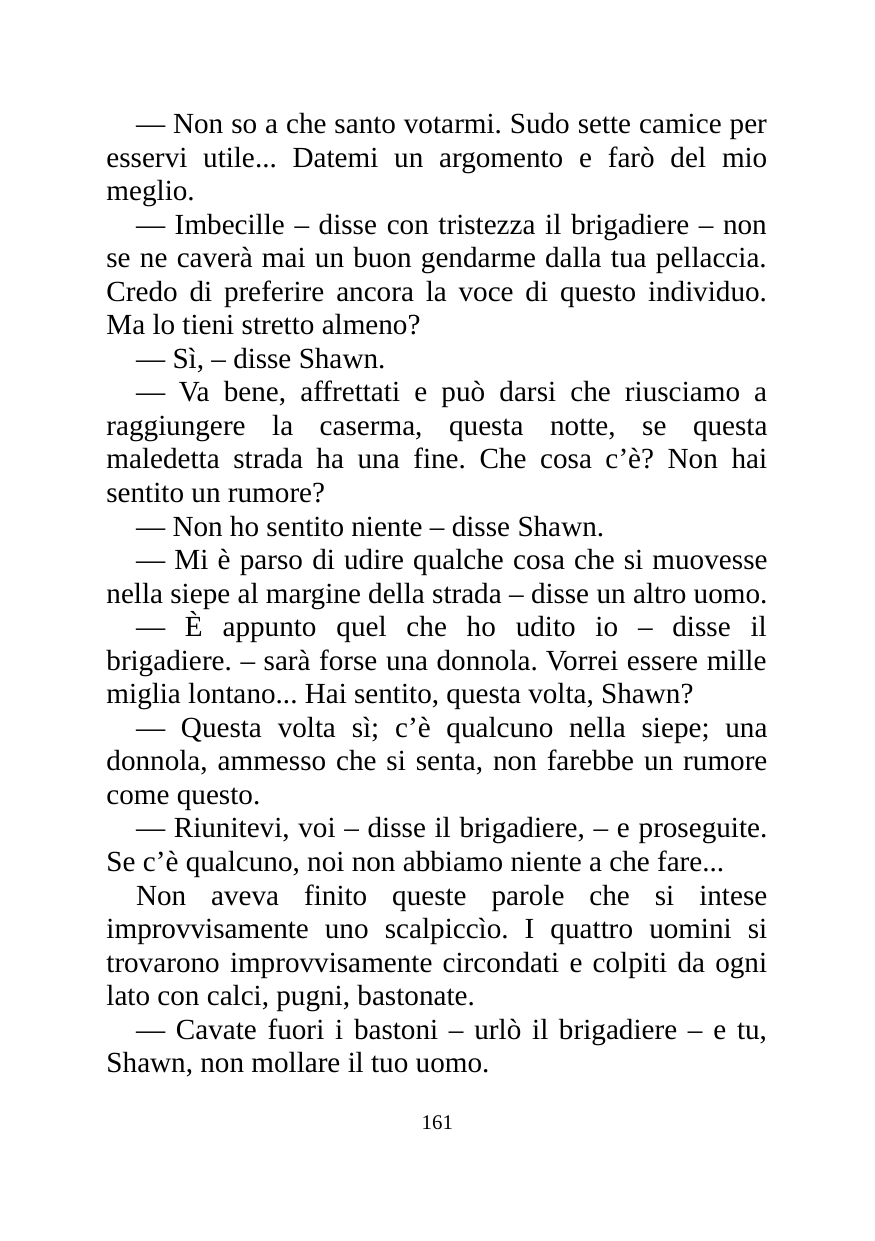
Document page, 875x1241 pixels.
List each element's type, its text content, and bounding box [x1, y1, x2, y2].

text — Non so a che santo votarmi. Sudo sette camice per esservi utile... Datemi un argomento e farò del mio meglio. [106, 106, 768, 207]
text — Riunitevi, voi – disse il brigadiere, – e proseguite. Se c’è qualcuno, noi non abbiamo niente a che fare... [106, 811, 768, 878]
text — Sì, – disse Shawn. [106, 341, 768, 374]
text Non aveva finito queste parole che si intese improvvisamente uno scalpiccìo. I quattro uomini si trovarono improvvisamente circondati e colpiti da ogni lato con calci, pugni, bastonate. [106, 878, 768, 1012]
text — Imbecille – disse con tristezza il brigadiere – non se ne caverà mai un buon gendarme dalla tua pellaccia. Credo di preferire ancora la voce di questo individuo. Ma lo tieni stretto almeno? [106, 207, 768, 341]
text — Non ho sentito niente – disse Shawn. [106, 509, 768, 542]
text — Mi è parso di udire qualche cosa che si muovesse nella siepe al margine della strada – disse un altro uomo. [106, 542, 768, 609]
text — È appunto quel che ho udito io – disse il brigadiere. – sarà forse una donnola. Vorrei essere mille miglia lontano... Hai sentito, questa volta, Shawn? [106, 609, 768, 710]
text — Questa volta sì; c’è qualcuno nella siepe; una donnola, ammesso che si senta, non farebbe un rumore come questo. [106, 710, 768, 811]
text — Va bene, affrettati e può darsi che riusciamo a raggiungere la caserma, questa notte, se questa maledetta strada ha una fine. Che cosa c’è? Non hai sentito un rumore? [106, 374, 768, 509]
text — Cavate fuori i bastoni – urlò il brigadiere – e tu, Shawn, non mollare il tuo uomo. [106, 1012, 768, 1079]
